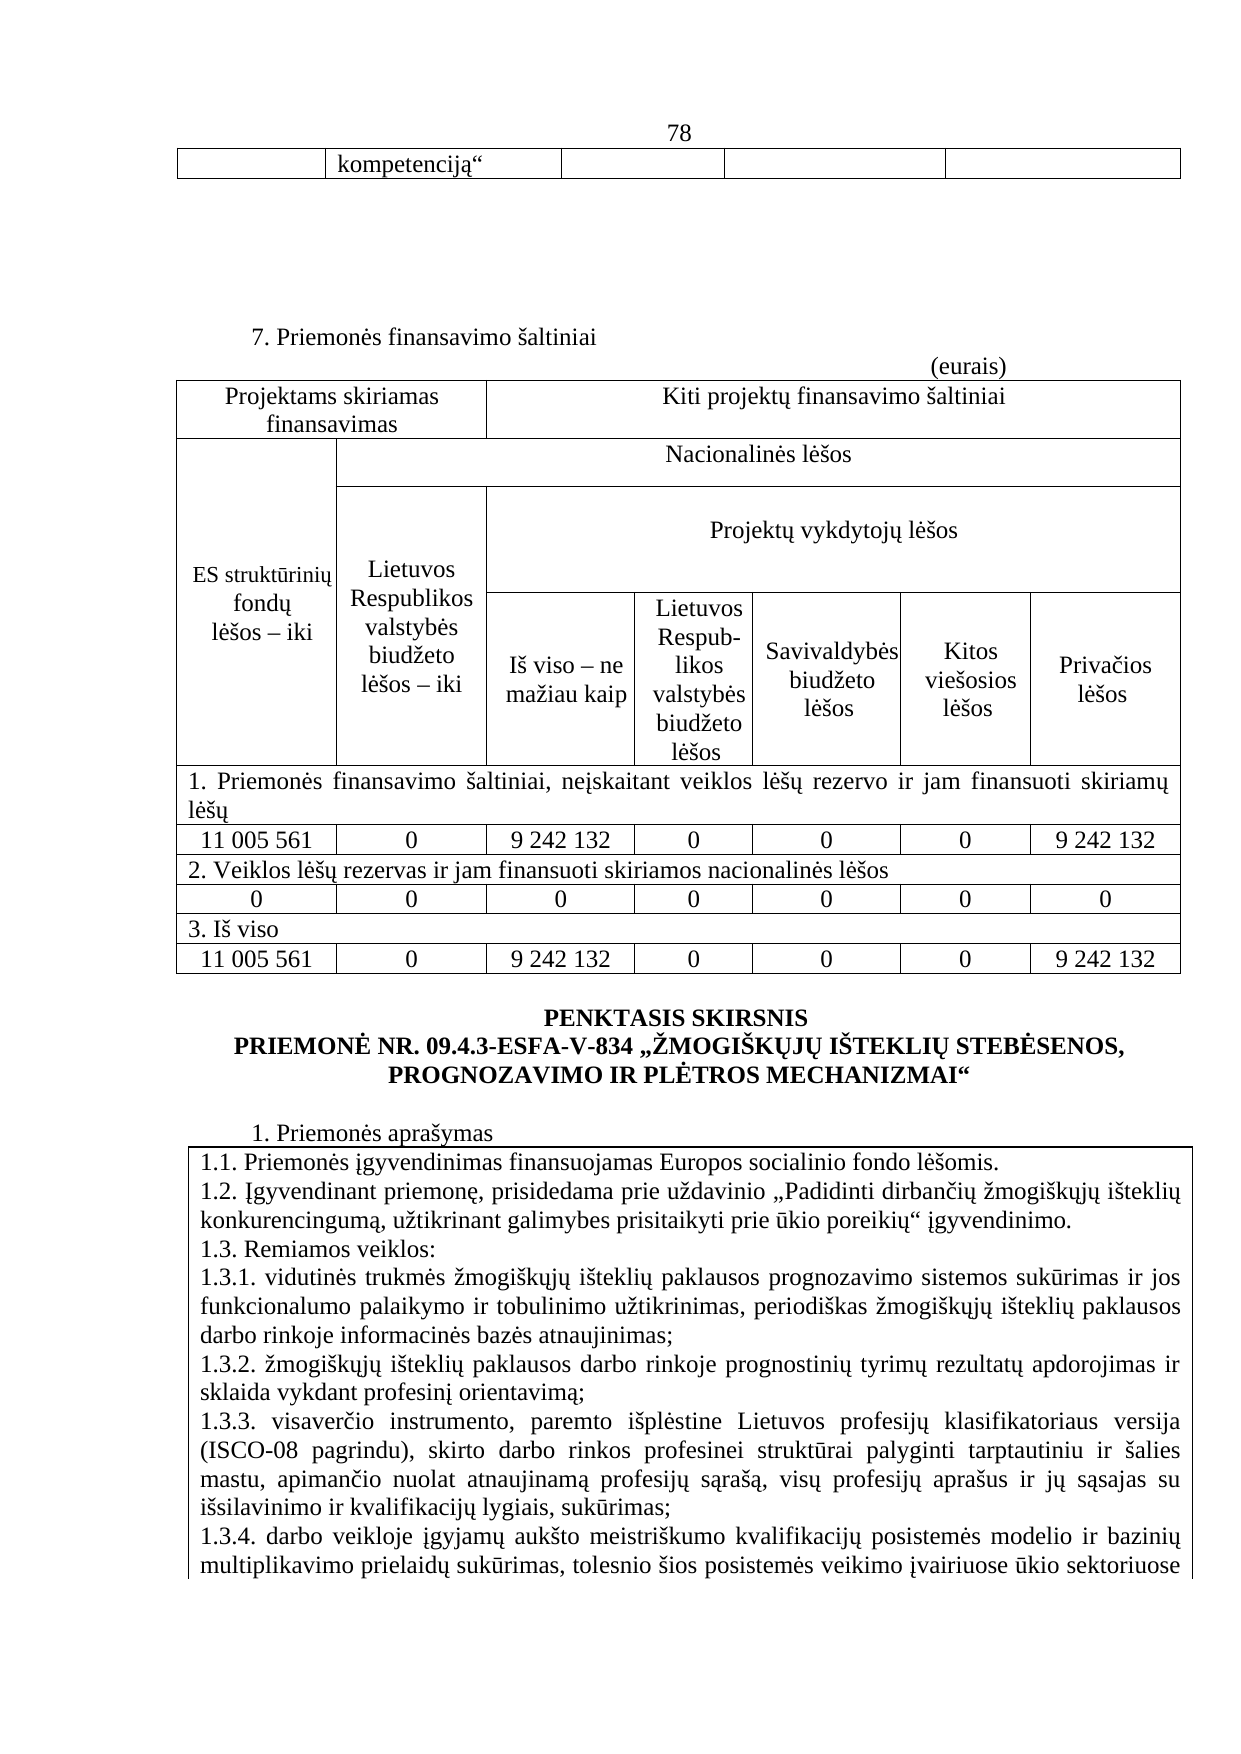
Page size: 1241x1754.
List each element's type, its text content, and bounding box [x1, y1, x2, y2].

table_header 1.1. Priemonės įgyvendinimas finansuojamas Europos socialinio fondo lėšomis. [189, 1148, 1192, 1176]
table_cell [178, 149, 325, 177]
table_cell 11 005 561 [177, 825, 336, 854]
table_cell 0 [177, 885, 336, 913]
table_cell 3. Iš viso [177, 914, 1180, 943]
table_cell Savivaldybės biudžeto lėšos [753, 593, 900, 765]
table_cell 1. Priemonės finansavimo šaltiniai, neįskaitant veiklos lėšų rezervo ir jam finansuoti skiriamų lėšų [177, 766, 1180, 824]
table_cell Privačios lėšos [1031, 593, 1180, 765]
text 1. Priemonės aprašymas [177, 1118, 1181, 1146]
table_cell 0 [487, 885, 634, 913]
table_cell 11 005 561 [177, 944, 336, 973]
table_cell 0 [635, 944, 752, 973]
text PRIEMONĖ NR. 09.4.3-ESFA-V-834 „Žmogiškųjų išteklių stebėsenos, prognozavimo ir plėtros mechanizmai“ [177, 1031, 1181, 1089]
table_cell 2. Veiklos lėšų rezervas ir jam finansuoti skiriamos nacionalinės lėšos [177, 855, 1180, 883]
table_cell 0 [337, 885, 486, 913]
table_cell [946, 149, 1180, 177]
table_cell 0 [753, 885, 900, 913]
table_cell [562, 149, 724, 177]
table_cell Projektų vykdytojų lėšos [487, 487, 1180, 592]
table_cell 0 [337, 825, 486, 854]
table_cell kompetenciją“ [326, 149, 561, 177]
table_cell 0 [635, 885, 752, 913]
text (eurais) [177, 351, 1181, 380]
table_cell Iš viso – ne mažiau kaip [487, 593, 634, 765]
table_cell 9 242 132 [1031, 825, 1180, 854]
table_cell ES struktūrinių fondų lėšos – iki [177, 439, 336, 765]
table_cell 9 242 132 [487, 825, 634, 854]
table_cell 9 242 132 [487, 944, 634, 973]
table_cell Lietuvos Respub-likos valstybės biudžeto lėšos [635, 593, 752, 765]
table_cell 0 [635, 825, 752, 854]
table_cell 1.2. Įgyvendinant priemonę, prisidedama prie uždavinio „Padidinti dirbančių žmogiškųjų išteklių konkurencingumą, užtikrinant galimybes prisitaikyti prie ūkio poreikių“ įgyvendinimo. [189, 1176, 1192, 1234]
table_header Projektams skiriamas finansavimas [177, 381, 486, 438]
table_cell [725, 149, 945, 177]
table_cell 0 [901, 825, 1030, 854]
table_cell 1.3. Remiamos veiklos: 1.3.1. vidutinės trukmės žmogiškųjų išteklių paklausos prognozavimo sistemos sukūrimas ir jos funkcionalumo palaikymo ir tobulinimo užtikrinimas, periodiškas žmogiškųjų išteklių paklausos darbo rinkoje informacinės bazės atnaujinimas; 1.3.2. žmogiškųjų išteklių paklausos darbo rinkoje prognostinių tyrimų rezultatų apdorojimas ir sklaida vykdant profesinį orientavimą; 1.3.3. visaverčio instrumento, paremto išplėstine Lietuvos profesijų klasifikatoriaus versija (ISCO-08 pagrindu), skirto darbo rinkos profesinei struktūrai palyginti tarptautiniu ir šalies mastu, apimančio nuolat atnaujinamą profesijų sąrašą, visų profesijų aprašus ir jų sąsajas su išsilavinimo ir kvalifikacijų lygiais, sukūrimas; 1.3.4. darbo veikloje įgyjamų aukšto meistriškumo kvalifikacijų posistemės modelio ir bazinių multiplikavimo prielaidų sukūrimas, tolesnio šios posistemės veikimo įvairiuose ūkio sektoriuose [189, 1234, 1192, 1579]
table_cell Nacionalinės lėšos [337, 439, 1180, 486]
table_cell Kitos viešosios lėšos [901, 593, 1030, 765]
table_cell 0 [901, 944, 1030, 973]
table_cell Lietuvos Respublikos valstybės biudžeto lėšos – iki [337, 487, 486, 765]
table_cell 0 [337, 944, 486, 973]
table_cell 0 [753, 825, 900, 854]
text PENKTASIS SKIRSNIS [177, 1003, 1181, 1031]
table_cell 9 242 132 [1031, 944, 1180, 973]
text 7. Priemonės finansavimo šaltiniai [177, 322, 1181, 351]
table_cell 0 [1031, 885, 1180, 913]
table_cell 0 [753, 944, 900, 973]
table_cell 0 [901, 885, 1030, 913]
table_header Kiti projektų finansavimo šaltiniai [487, 381, 1180, 438]
